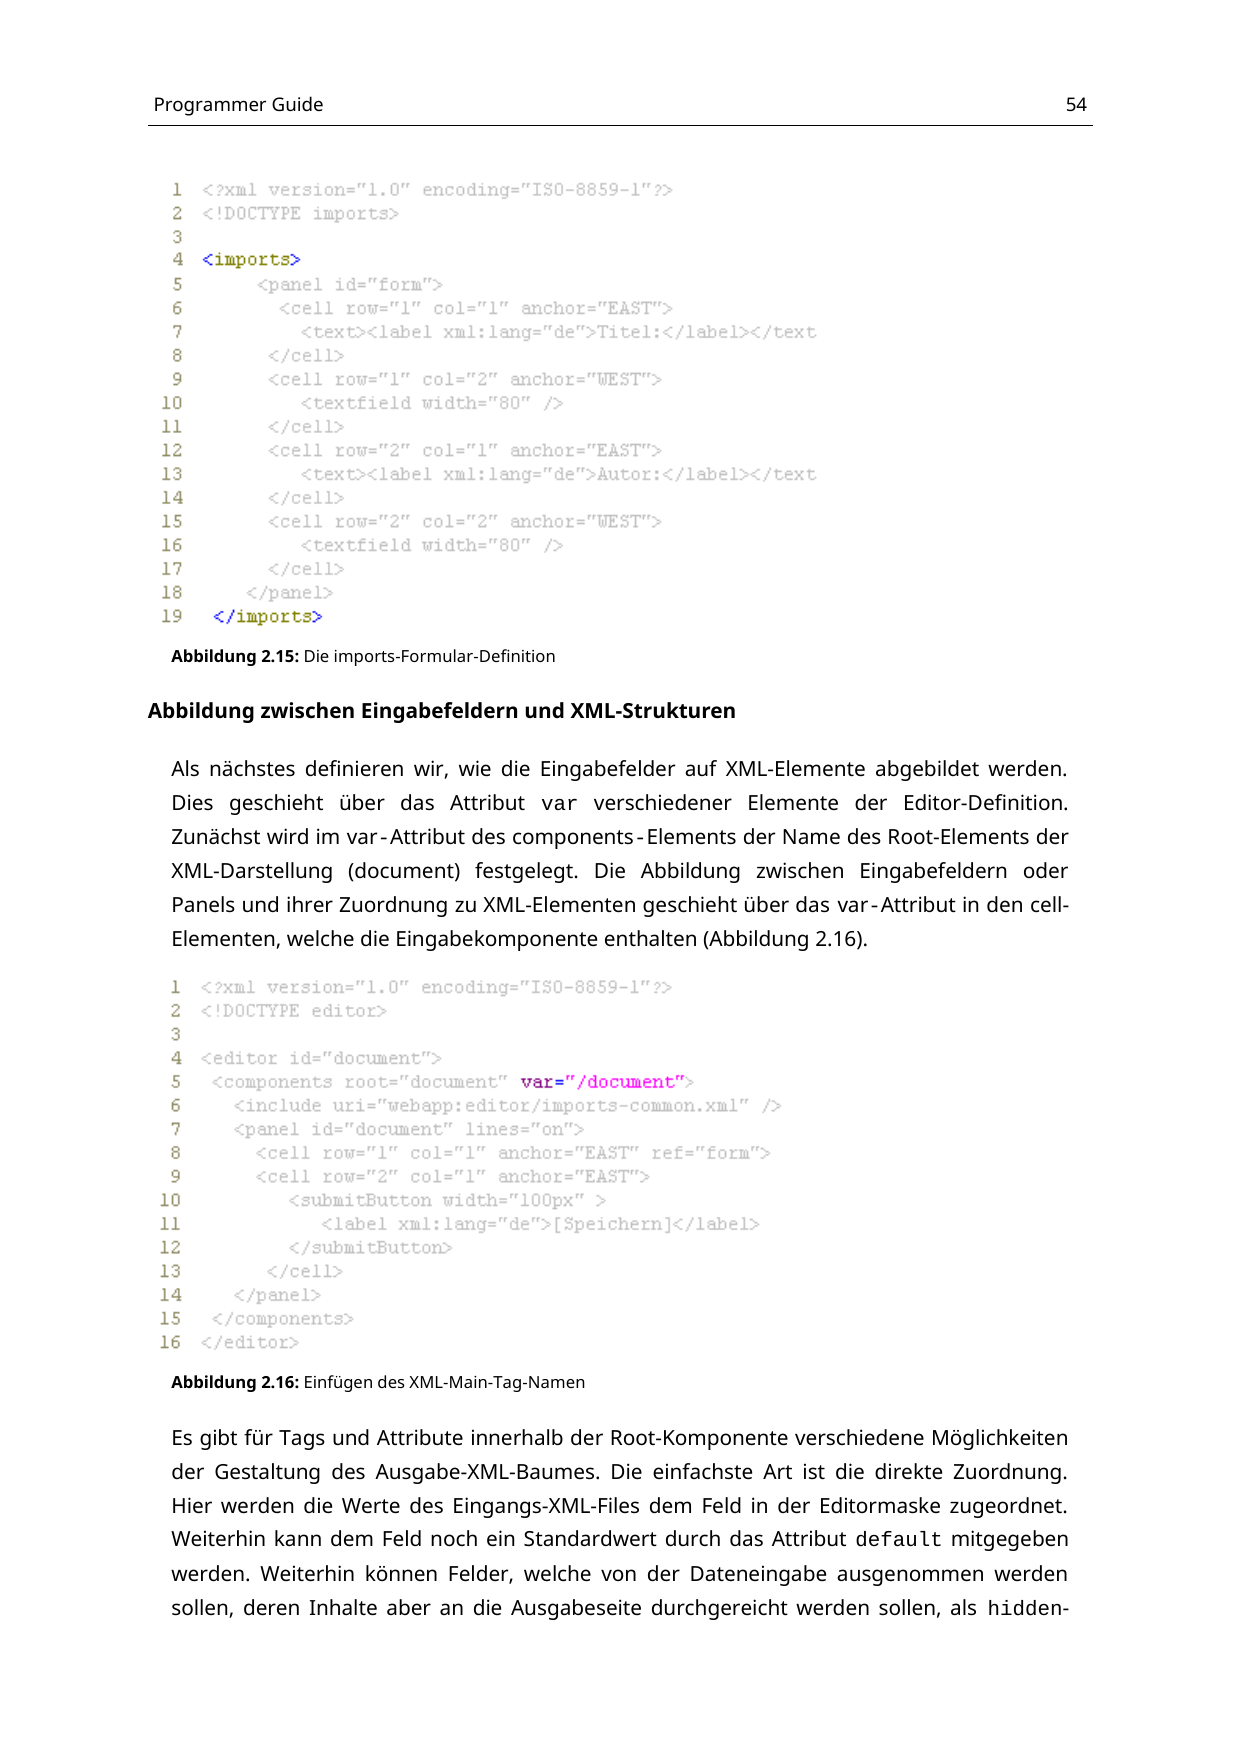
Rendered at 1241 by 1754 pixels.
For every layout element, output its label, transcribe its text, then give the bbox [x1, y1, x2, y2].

text Abbildung 2.16: Einfügen des XML-Main-Tag-Namen [171, 1355, 794, 1394]
subtitle Abbildung zwischen Eingabefeldern und XML-Strukturen [148, 154, 1093, 725]
text Als nächstes definieren wir, wie die Eingabefelder auf XML-Elemente abgebildet werden. Dies geschieht über das Attribut var verschiedener Elemente der Editor-Definition. Zunächst wird im var-Attribut des components-Elements der Name des Root-Elements der XML-Darstellung (document) festgelegt. Die Abbildung zwischen Eingabefeldern oder Panels und ihrer Zuordnung zu XML-Elementen geschieht über das var-Attribut in den cell-Elementen, welche die Eingabekomponente enthalten (Abbildung 2.16). [171, 754, 1069, 952]
text Es gibt für Tags und Attribute innerhalb der Root-Komponente verschiedene Möglichkeiten der Gestaltung des Ausgabe-XML-Baumes. Die einfachste Art ist die direkte Zuordnung. Hier werden die Werte des Eingangs-XML-Files dem Feld in der Editormaske zugeordnet. Weiterhin kann dem Feld noch ein Standardwert durch das Attribut default mitgegeben werden. Weiterhin können Felder, welche von der Dateneingabe ausgenommen werden sollen, deren Inhalte aber an die Ausgabeseite durchgereicht werden sollen, als hidden- [148, 982, 1069, 1621]
text Abbildung 2.15: Die imports-Formular-Definition [171, 628, 852, 667]
